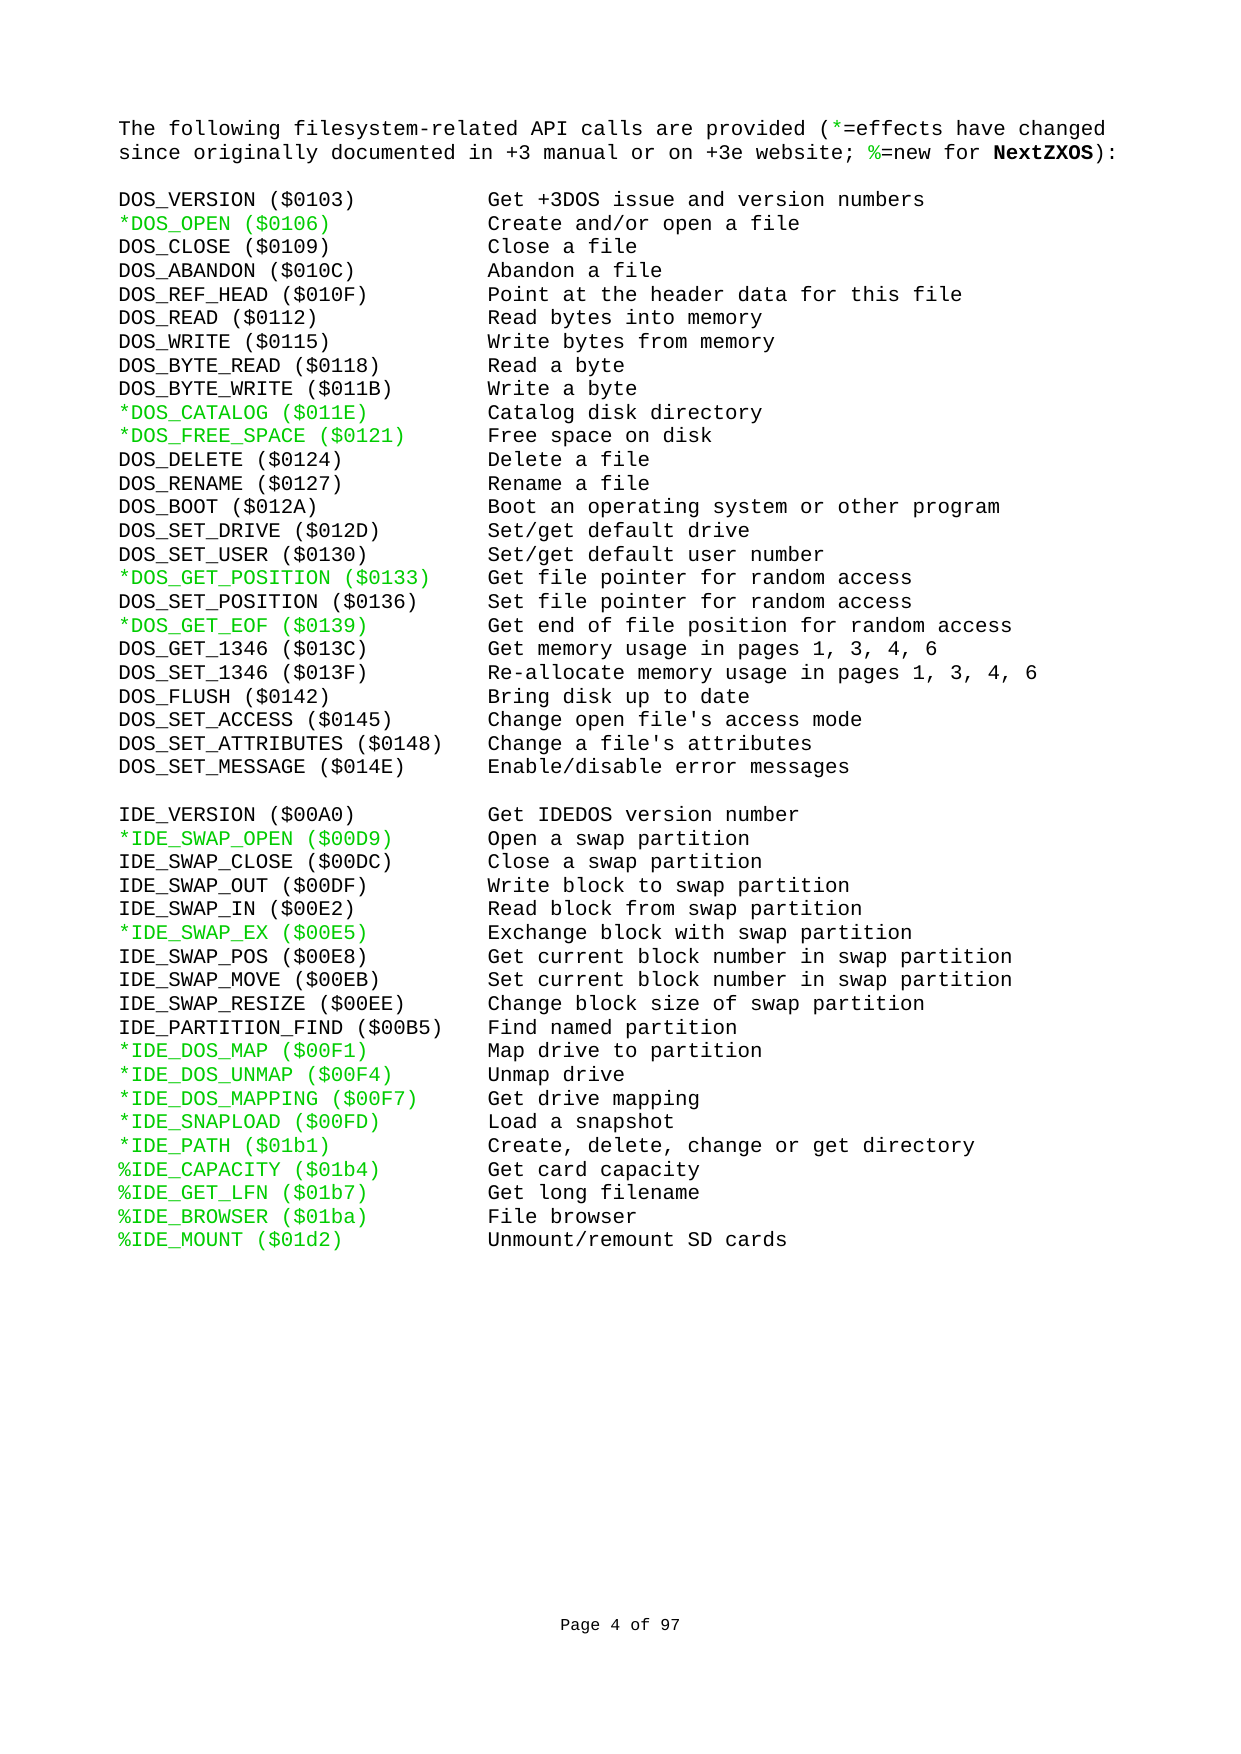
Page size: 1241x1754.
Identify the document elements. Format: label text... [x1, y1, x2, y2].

text DOS_SET_DRIVE ($012D) Set/get default drive [118, 520, 1122, 544]
text *DOS_CATALOG ($011E) Catalog disk directory [118, 402, 1122, 426]
text IDE_VERSION ($00A0) Get IDEDOS version number [118, 804, 1122, 827]
text IDE_SWAP_CLOSE ($00DC) Close a swap partition [118, 851, 1122, 875]
text DOS_SET_1346 ($013F) Re-allocate memory usage in pages 1, 3, 4, 6 [118, 662, 1122, 686]
text *DOS_OPEN ($0106) Create and/or open a file [118, 213, 1122, 236]
text *IDE_DOS_MAPPING ($00F7) Get drive mapping [118, 1088, 1122, 1111]
text DOS_BYTE_WRITE ($011B) Write a byte [118, 378, 1122, 402]
text *IDE_SNAPLOAD ($00FD) Load a snapshot [118, 1111, 1122, 1135]
text DOS_ABANDON ($010C) Abandon a file [118, 260, 1122, 284]
text DOS_FLUSH ($0142) Bring disk up to date [118, 686, 1122, 709]
text DOS_SET_USER ($0130) Set/get default user number [118, 544, 1122, 567]
text %IDE_GET_LFN ($01b7) Get long filename [118, 1182, 1122, 1206]
text The following filesystem-related API calls are provided (*=effects have changed since originally documented in +3 manual or on +3e website; %=new for NextZXOS): [118, 118, 1122, 165]
text *IDE_DOS_UNMAP ($00F4) Unmap drive [118, 1064, 1122, 1088]
text *IDE_DOS_MAP ($00F1) Map drive to partition [118, 1040, 1122, 1064]
text %IDE_BROWSER ($01ba) File browser [118, 1206, 1122, 1229]
text IDE_SWAP_RESIZE ($00EE) Change block size of swap partition [118, 993, 1122, 1017]
text IDE_SWAP_OUT ($00DF) Write block to swap partition [118, 875, 1122, 898]
text DOS_DELETE ($0124) Delete a file [118, 449, 1122, 473]
text IDE_SWAP_MOVE ($00EB) Set current block number in swap partition [118, 969, 1122, 993]
text IDE_SWAP_IN ($00E2) Read block from swap partition [118, 898, 1122, 922]
text DOS_SET_POSITION ($0136) Set file pointer for random access [118, 591, 1122, 615]
text *IDE_SWAP_OPEN ($00D9) Open a swap partition [118, 827, 1122, 851]
text DOS_SET_ATTRIBUTES ($0148) Change a file's attributes [118, 733, 1122, 757]
text DOS_SET_MESSAGE ($014E) Enable/disable error messages [118, 757, 1122, 780]
text DOS_WRITE ($0115) Write bytes from memory [118, 331, 1122, 354]
text DOS_READ ($0112) Read bytes into memory [118, 307, 1122, 331]
text *DOS_FREE_SPACE ($0121) Free space on disk [118, 426, 1122, 449]
text DOS_BOOT ($012A) Boot an operating system or other program [118, 496, 1122, 520]
text DOS_CLOSE ($0109) Close a file [118, 236, 1122, 260]
text *IDE_SWAP_EX ($00E5) Exchange block with swap partition [118, 922, 1122, 946]
text *IDE_PATH ($01b1) Create, delete, change or get directory [118, 1135, 1122, 1158]
text %IDE_CAPACITY ($01b4) Get card capacity [118, 1158, 1122, 1182]
text IDE_SWAP_POS ($00E8) Get current block number in swap partition [118, 946, 1122, 969]
text %IDE_MOUNT ($01d2) Unmount/remount SD cards [118, 1229, 1122, 1253]
text *DOS_GET_EOF ($0139) Get end of file position for random access [118, 615, 1122, 638]
text DOS_BYTE_READ ($0118) Read a byte [118, 354, 1122, 378]
text DOS_SET_ACCESS ($0145) Change open file's access mode [118, 709, 1122, 733]
text DOS_RENAME ($0127) Rename a file [118, 473, 1122, 496]
text *DOS_GET_POSITION ($0133) Get file pointer for random access [118, 567, 1122, 591]
text DOS_GET_1346 ($013C) Get memory usage in pages 1, 3, 4, 6 [118, 638, 1122, 662]
text DOS_VERSION ($0103) Get +3DOS issue and version numbers [118, 189, 1122, 213]
text DOS_REF_HEAD ($010F) Point at the header data for this file [118, 284, 1122, 307]
text IDE_PARTITION_FIND ($00B5) Find named partition [118, 1017, 1122, 1040]
